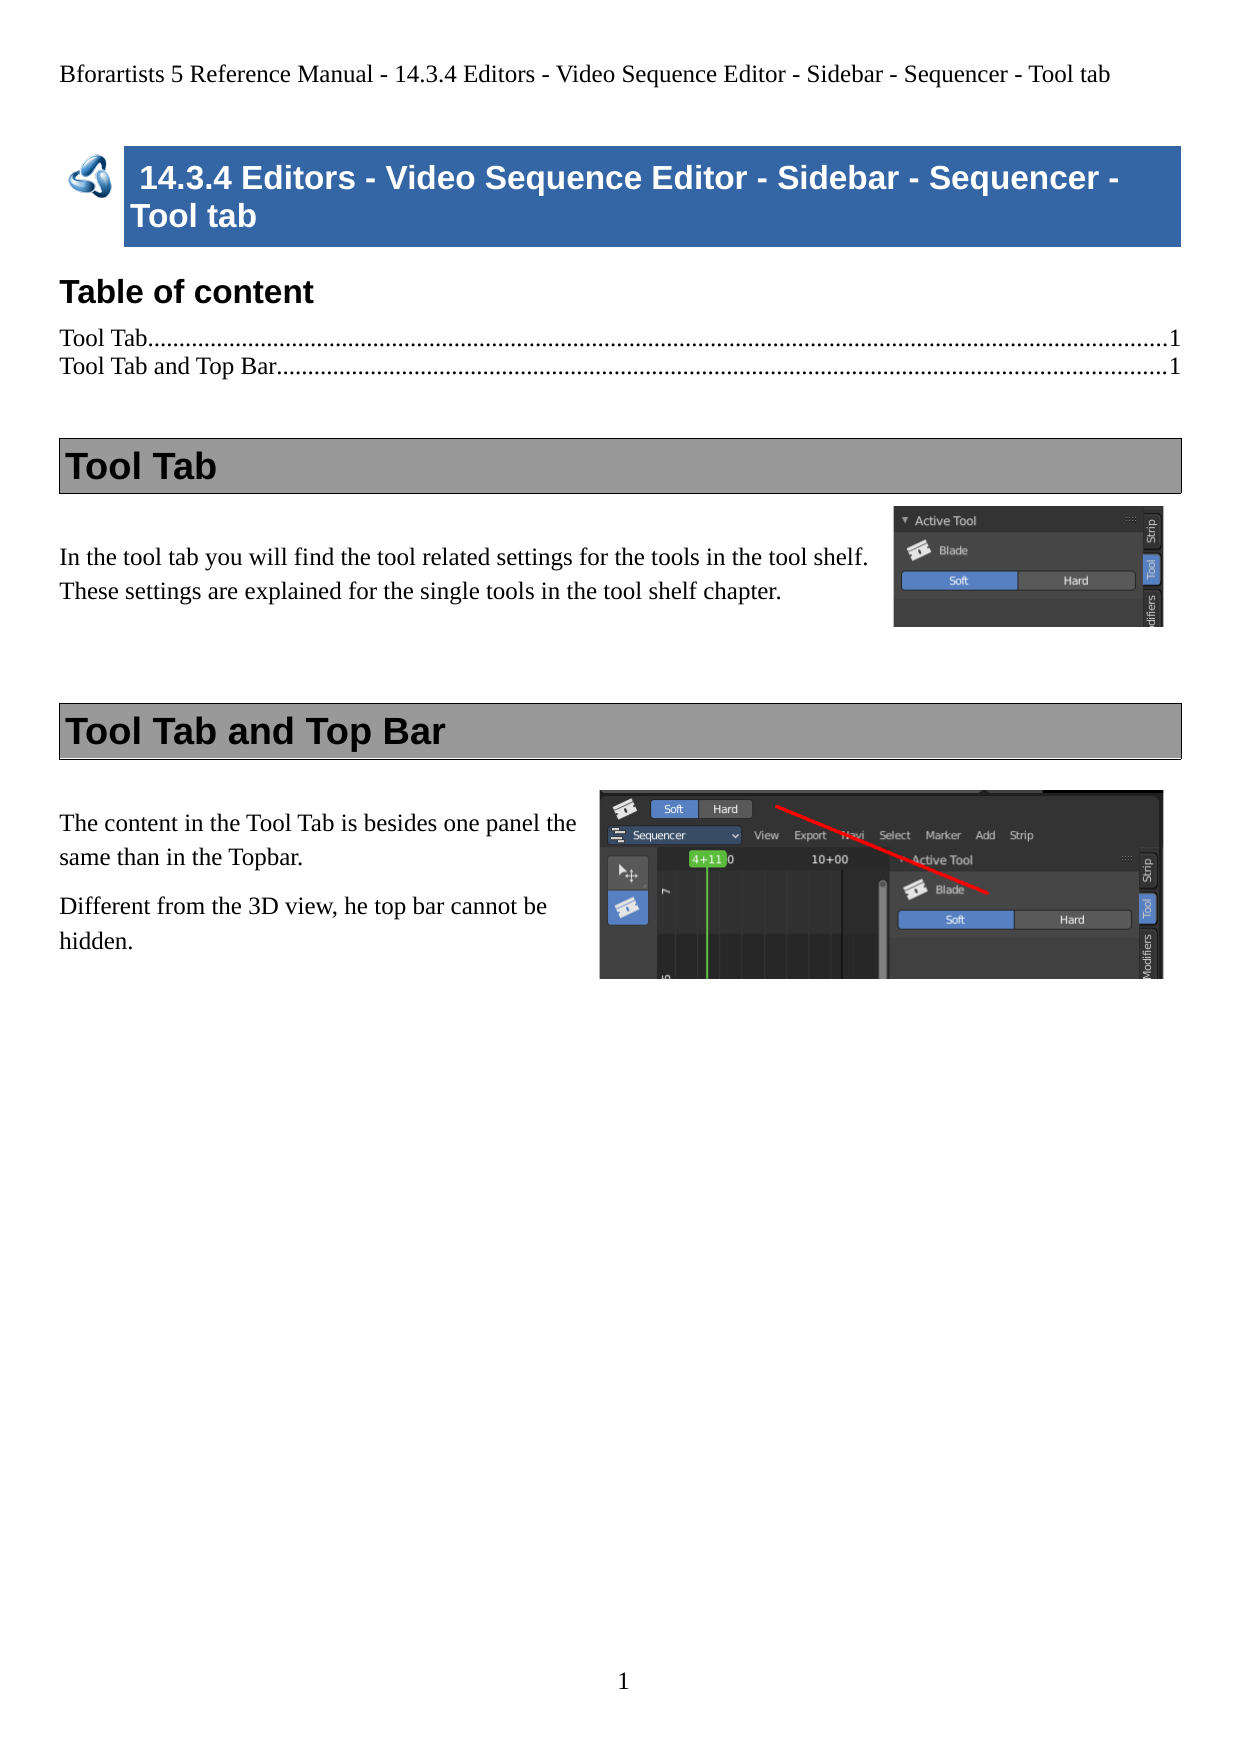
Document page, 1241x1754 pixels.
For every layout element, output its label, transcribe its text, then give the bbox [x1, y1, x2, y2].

subtitle Table of content [59, 272, 1181, 310]
picture [65, 152, 114, 201]
text Tool Tab 1 [59, 323, 1181, 351]
text Tool Tab and Top Bar 1 [59, 351, 1181, 380]
text The content in the Tool Tab is besides one panel the same than in the Topbar. [59, 808, 599, 871]
table_header Tool Tab and Top Bar [60, 704, 1181, 758]
table_header 14.3.4 Editors - Video Sequence Editor - Sidebar - Sequencer - Tool tab [124, 146, 1181, 247]
picture [893, 506, 1164, 627]
text In the tool tab you will find the tool related settings for the tools in the tool shelf. These settings are explained for the single tools in the tool shelf chapter. [59, 542, 893, 605]
picture [599, 790, 1164, 979]
text Different from the 3D view, he top bar cannot be hidden. [59, 891, 599, 954]
table_header Tool Tab [60, 439, 1181, 493]
table_header [59, 146, 124, 247]
